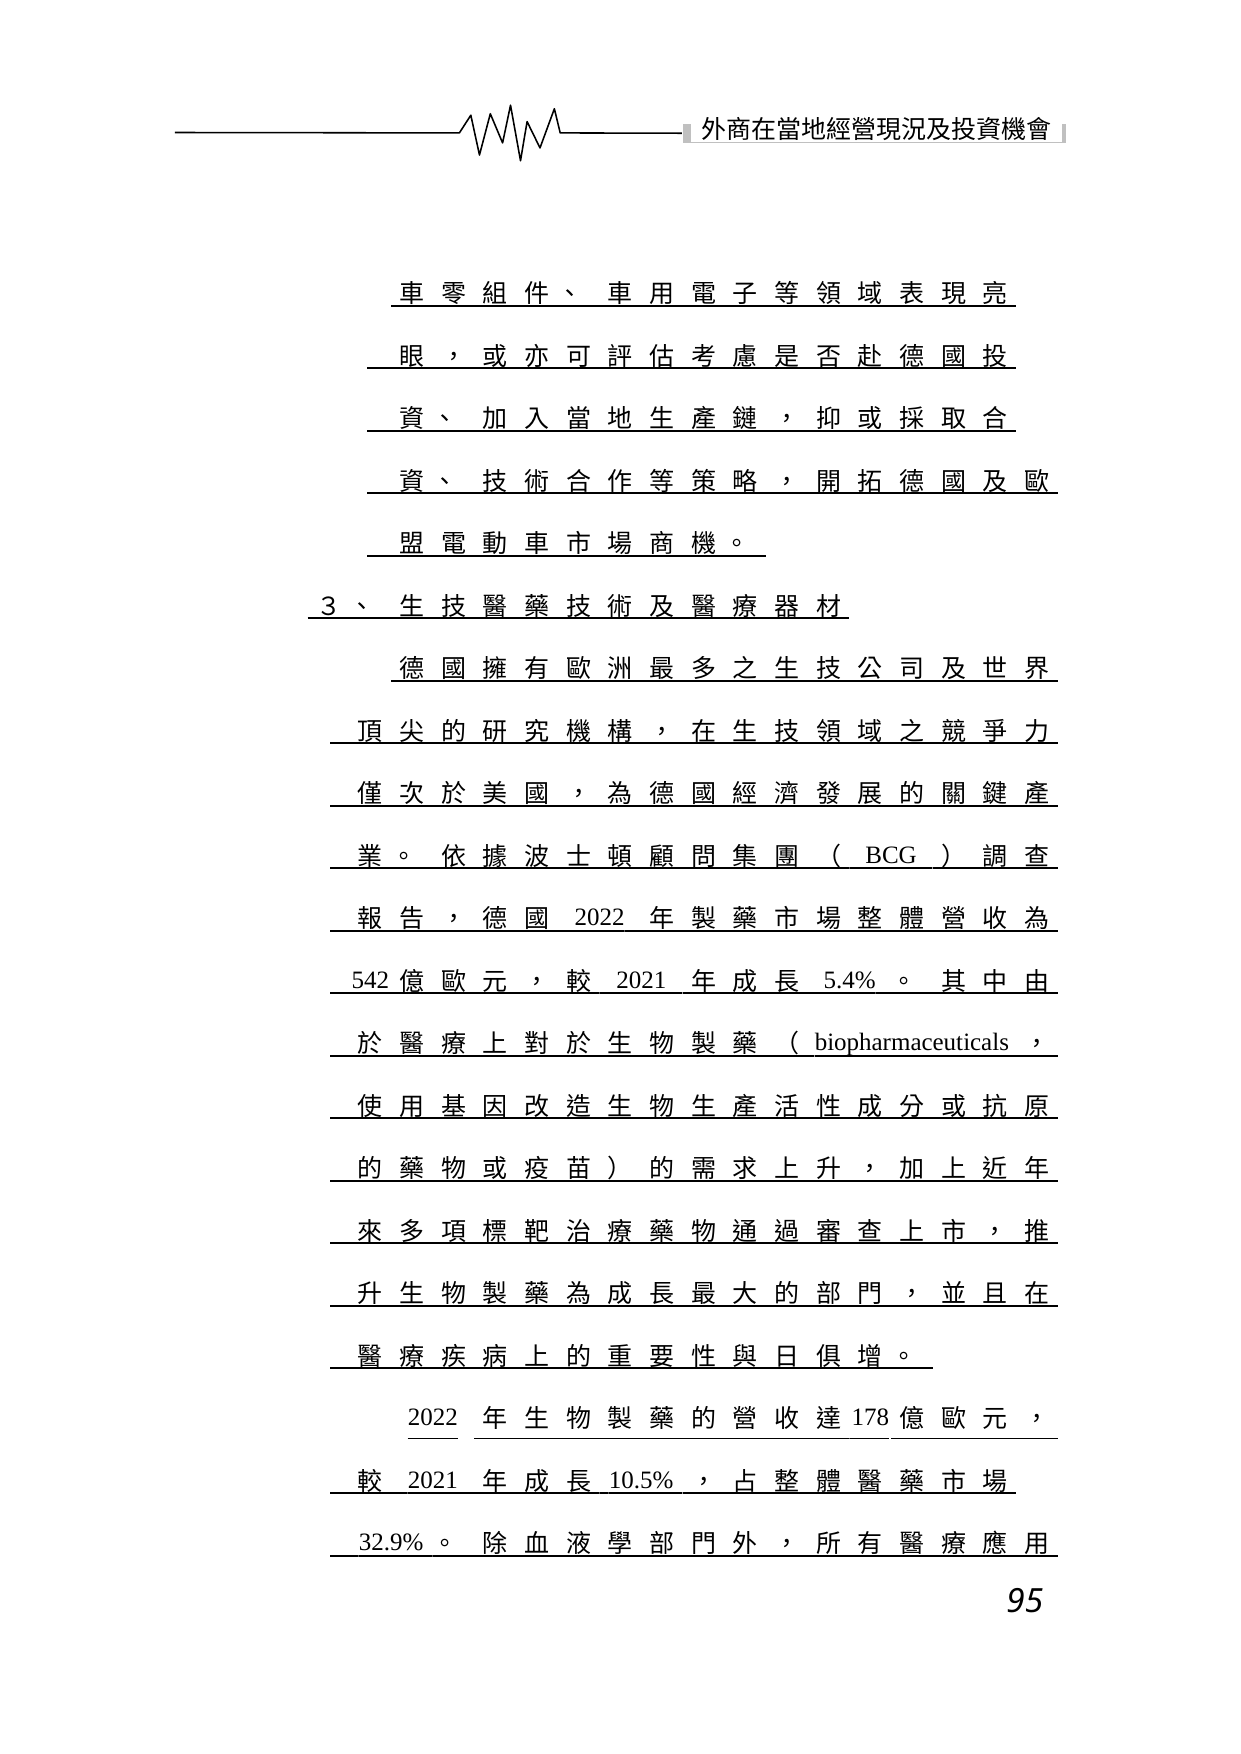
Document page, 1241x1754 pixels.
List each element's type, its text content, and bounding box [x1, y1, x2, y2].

text 車零組件、車用電子等領域表現亮眼，或亦可評估考慮是否赴德國投資、加入當地生產鏈，抑或採取合資、技術合作等策略，開拓德國及歐 [367, 250, 1058, 492]
text 的藥物或疫苗）的需求上升，加上近年 [330, 1119, 1058, 1180]
text 僅次於美國，為德國經濟發展的關鍵產 [330, 744, 1058, 805]
text ３、生技醫藥技術及醫療器材 [281, 563, 1058, 625]
text 2022年生物製藥的營收達178億歐元，較2021年成長10.5%，占整體醫藥市場32.9%。除血液學部門外，所有醫療應用 [330, 1375, 1058, 1555]
text 使用基因改造生物生產活性成分或抗原 [330, 1057, 1058, 1117]
text 542億歐元，較2021年成長5.4%。其中由 [330, 932, 1058, 992]
text 來多項標靶治療藥物通過審查上市，推 [330, 1182, 1058, 1242]
text 報告，德國2022年製藥市場整體營收為 [330, 869, 1058, 930]
text 於醫療上對於生物製藥（biopharmaceuticals， [330, 994, 1058, 1055]
text 德國擁有歐洲最多之生技公司及世界頂尖的研究機構，在生技領域之競爭力 [330, 625, 1058, 742]
text 業。依據波⼠頓顧問集團（BCG）調查 [330, 807, 1058, 867]
text 盟電動車市場商機。 [367, 494, 1058, 563]
text [330, 1557, 1058, 1563]
text 升生物製藥為成長最大的部門，並且在 [330, 1244, 1058, 1305]
text 醫療疾病上的重要性與日俱增。 [330, 1307, 1058, 1375]
